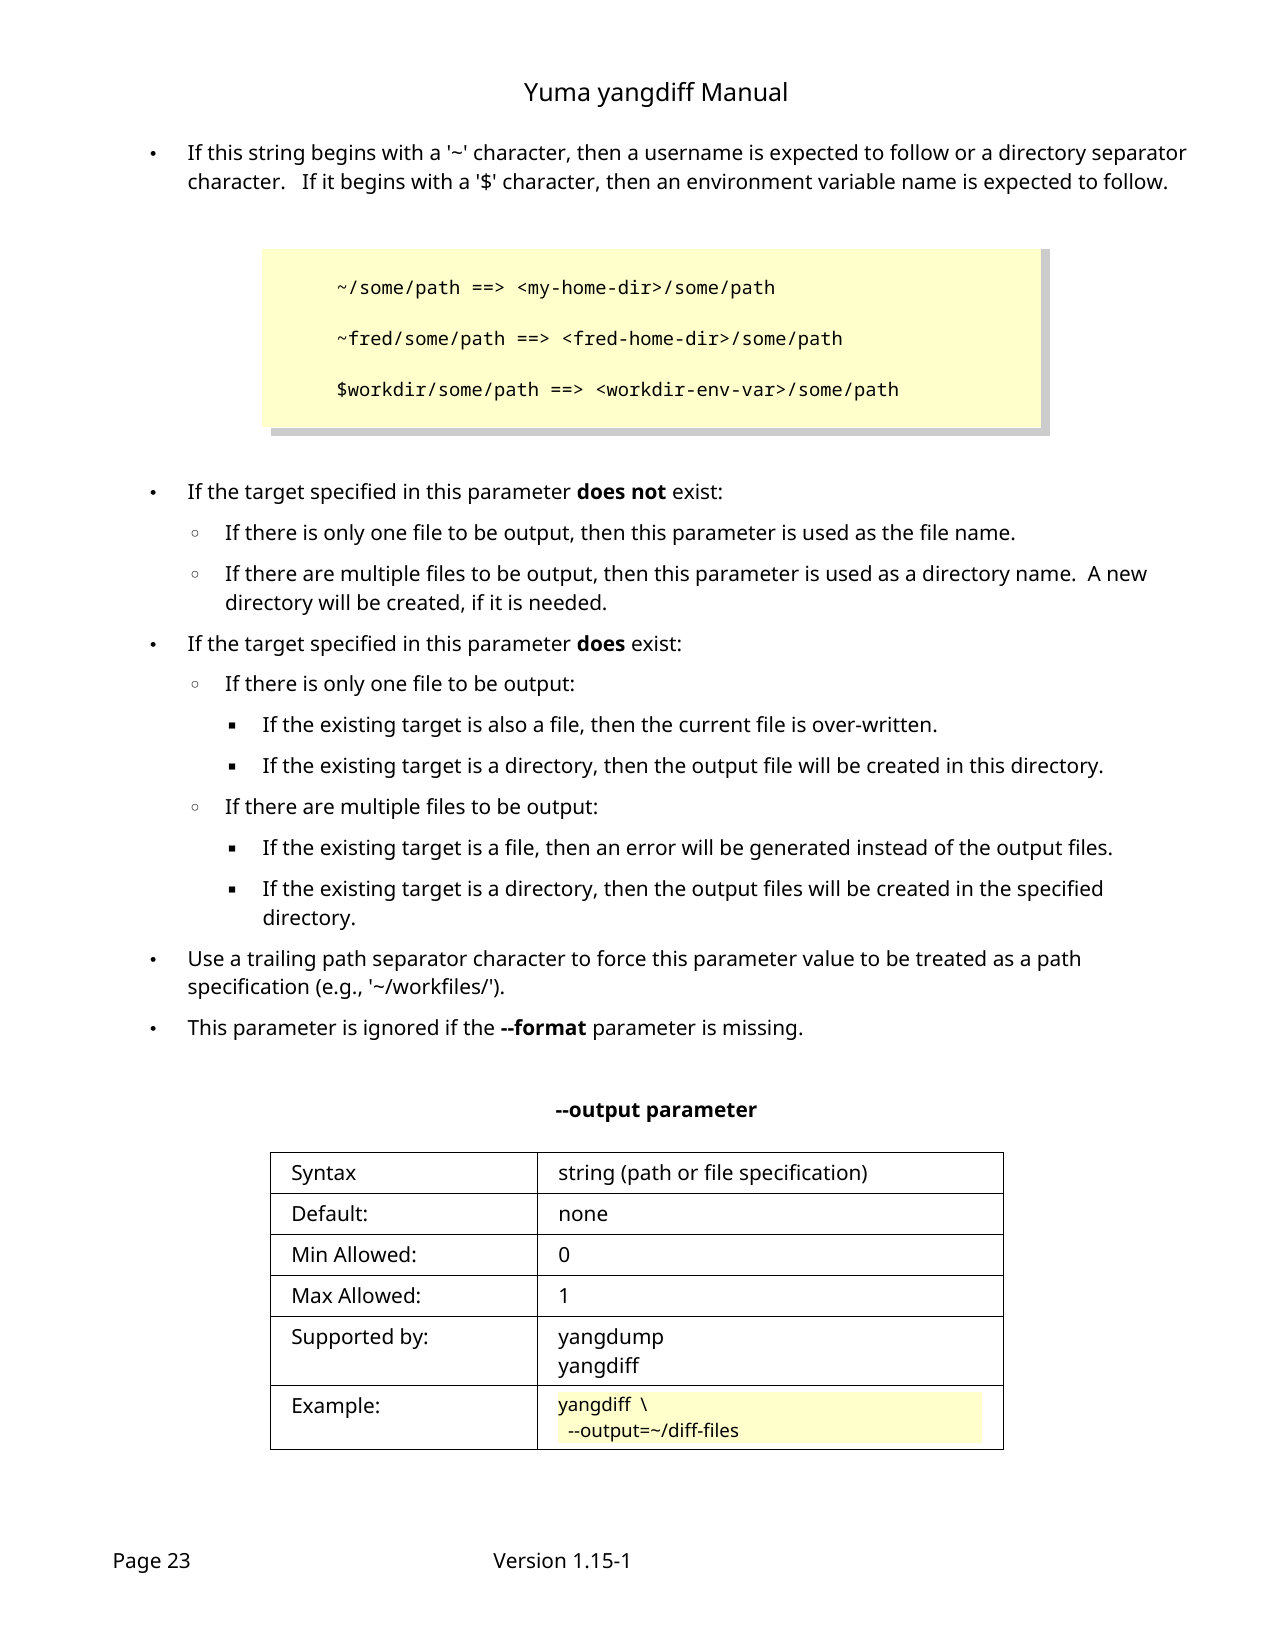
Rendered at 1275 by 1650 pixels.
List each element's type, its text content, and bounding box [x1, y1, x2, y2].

table_cell yangdiff \ --output=~/diff-files [538, 1386, 1003, 1448]
table_cell yangdump yangdiff [538, 1317, 1003, 1385]
text ~fred/some/path ==> <fred-home-dir>/some/path [262, 325, 1041, 351]
table_cell Example: [271, 1386, 537, 1448]
list Use a trailing path separator character to force this parameter value to be treated as a path specification (e.g., '~/workfiles/'). [150, 944, 1200, 1001]
list If the existing target is a directory, then the output file will be created in this directory. [225, 751, 1200, 780]
list If there are multiple files to be output: [187, 792, 1200, 821]
table_cell 1 [538, 1276, 1003, 1316]
table_cell none [538, 1194, 1003, 1234]
list If the existing target is a directory, then the output files will be created in the specified directory. [225, 874, 1200, 931]
list If there is only one file to be output: [187, 669, 1200, 698]
table_header Syntax [271, 1153, 537, 1193]
text ~/some/path ==> <my-home-dir>/some/path [262, 274, 1041, 300]
subtitle --output parameter [127, 1095, 1185, 1123]
text $workdir/some/path ==> <workdir-env-var>/some/path [262, 376, 1041, 402]
list This parameter is ignored if the --format parameter is missing. [150, 1013, 1200, 1041]
list If there are multiple files to be output, then this parameter is used as a directory name. A new directory will be created, if it is needed. [187, 559, 1200, 616]
table_cell Max Allowed: [271, 1276, 537, 1316]
list If there is only one file to be output, then this parameter is used as the file name. [187, 518, 1200, 547]
table_cell Default: [271, 1194, 537, 1234]
list If the target specified in this parameter does exist: [150, 629, 1200, 657]
list If the target specified in this parameter does not exist: [150, 477, 1200, 506]
table_cell Supported by: [271, 1317, 537, 1385]
table_cell 0 [538, 1235, 1003, 1274]
list If the existing target is also a file, then the current file is over-written. [225, 711, 1200, 739]
list If this string begins with a '~' character, then a username is expected to follow or a directory separator character. If it begins with a '$' character, then an environment variable name is expected to follow. [150, 138, 1200, 195]
list If the existing target is a file, then an error will be generated instead of the output files. [225, 833, 1200, 862]
table_header string (path or file specification) [538, 1153, 1003, 1193]
table_cell Min Allowed: [271, 1235, 537, 1274]
